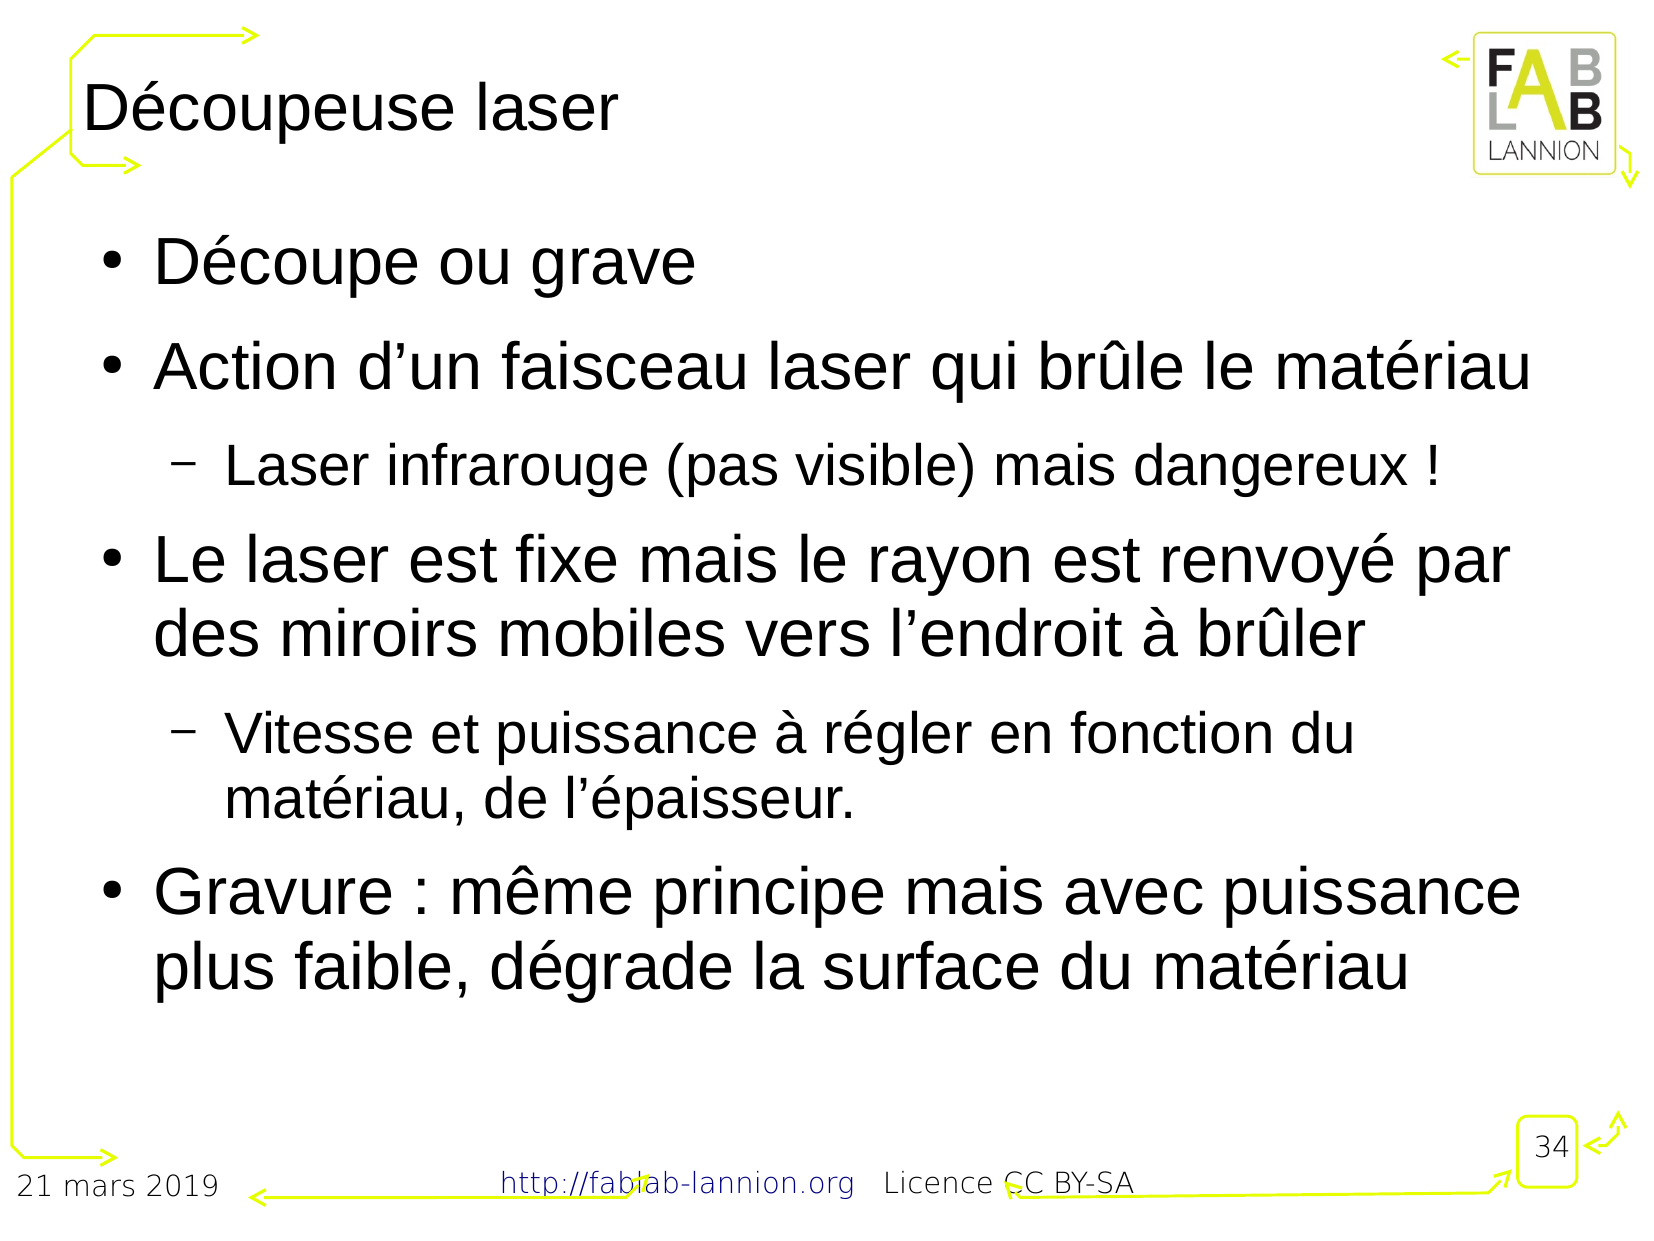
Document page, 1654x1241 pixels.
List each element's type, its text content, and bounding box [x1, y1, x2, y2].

picture [1470, 29, 1619, 178]
title Découpeuse laser [82, 49, 1441, 166]
list Découpe ou grave Action d’un faisceau laser qui brûle le matériau Laser infrarouge (pas visible) mais dangereux ! Le laser est fixe mais le rayon est renvoyé par des miroirs mobiles vers l’endroit à brûler Vitesse et puissance à régler en fonction du matériau, de l’épaisseur. Gravure : même principe mais avec puissance plus faible, dégrade la surface du matériau [82, 224, 1571, 1099]
